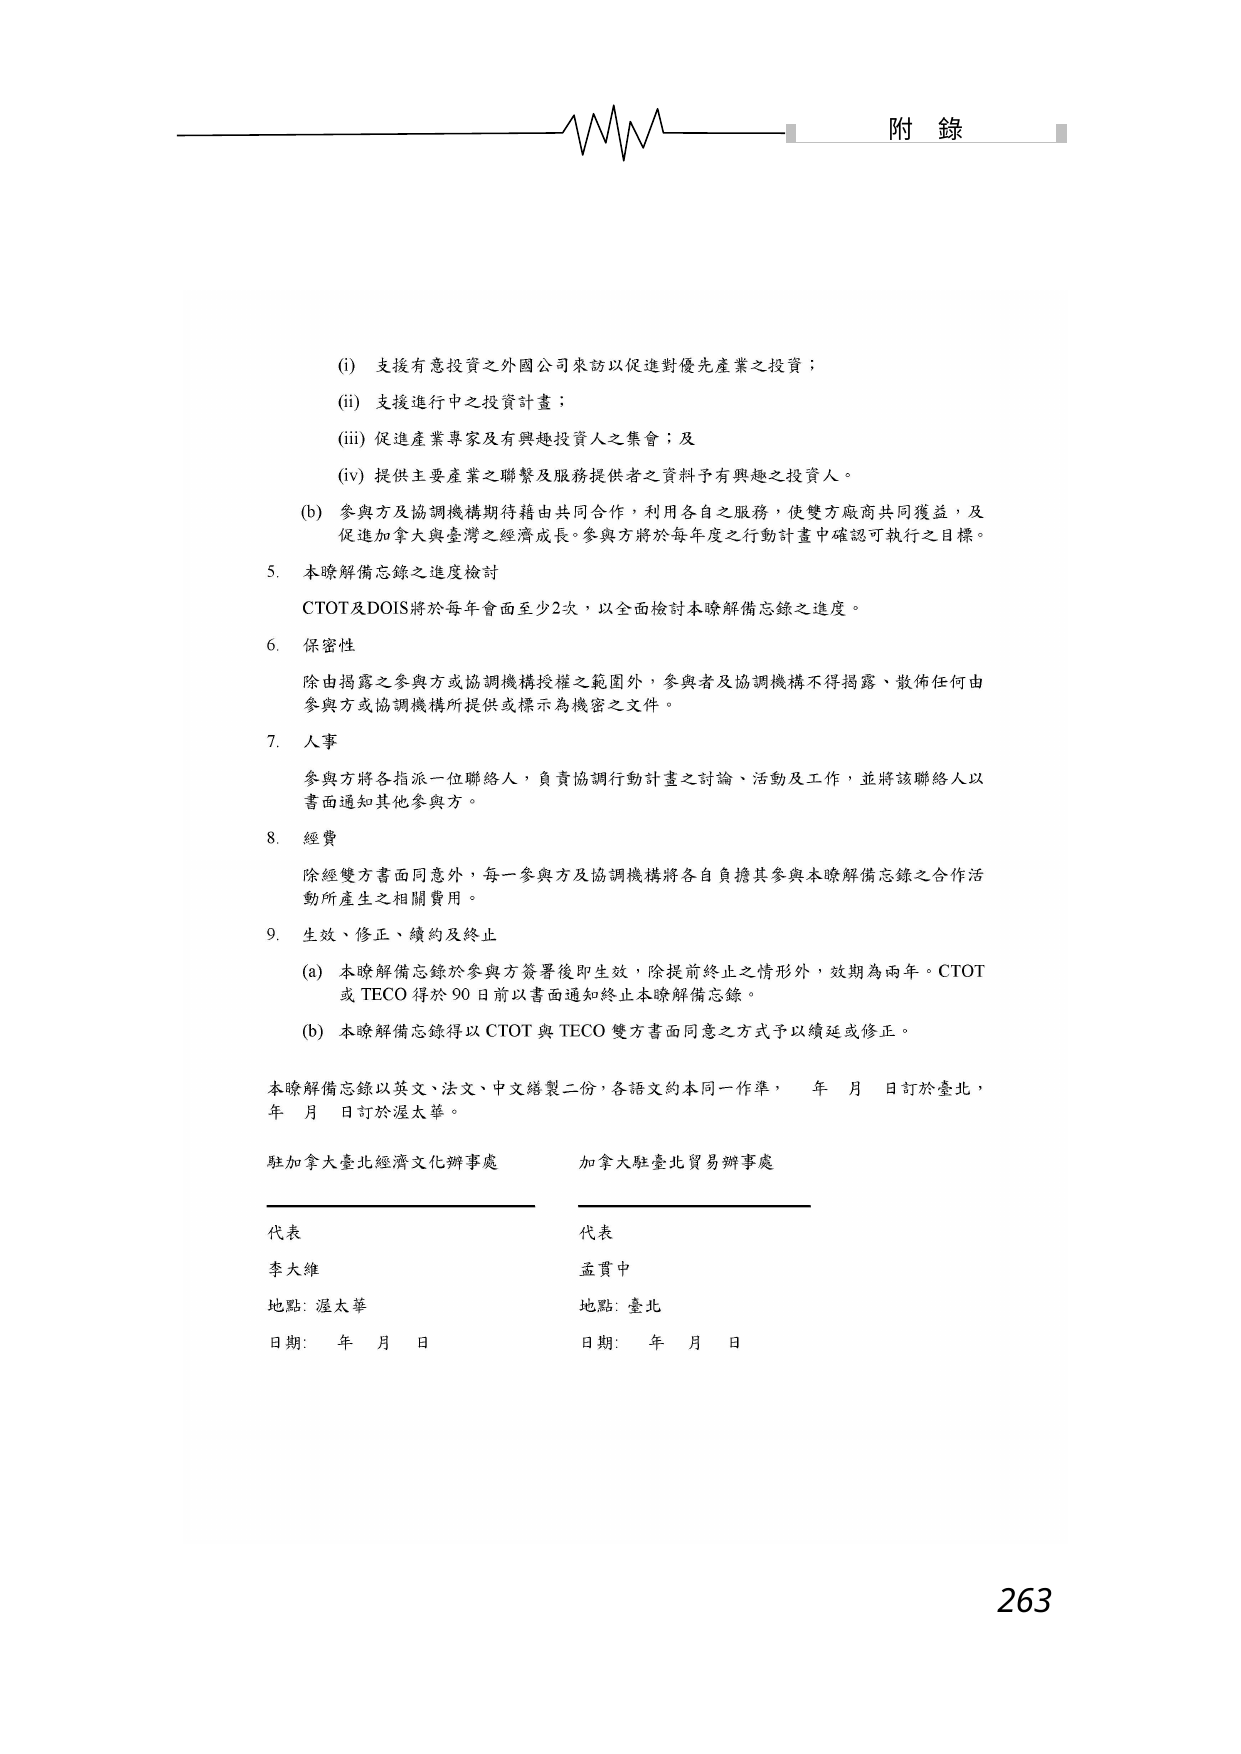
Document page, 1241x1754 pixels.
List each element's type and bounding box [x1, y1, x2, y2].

picture [182, 290, 1069, 1544]
